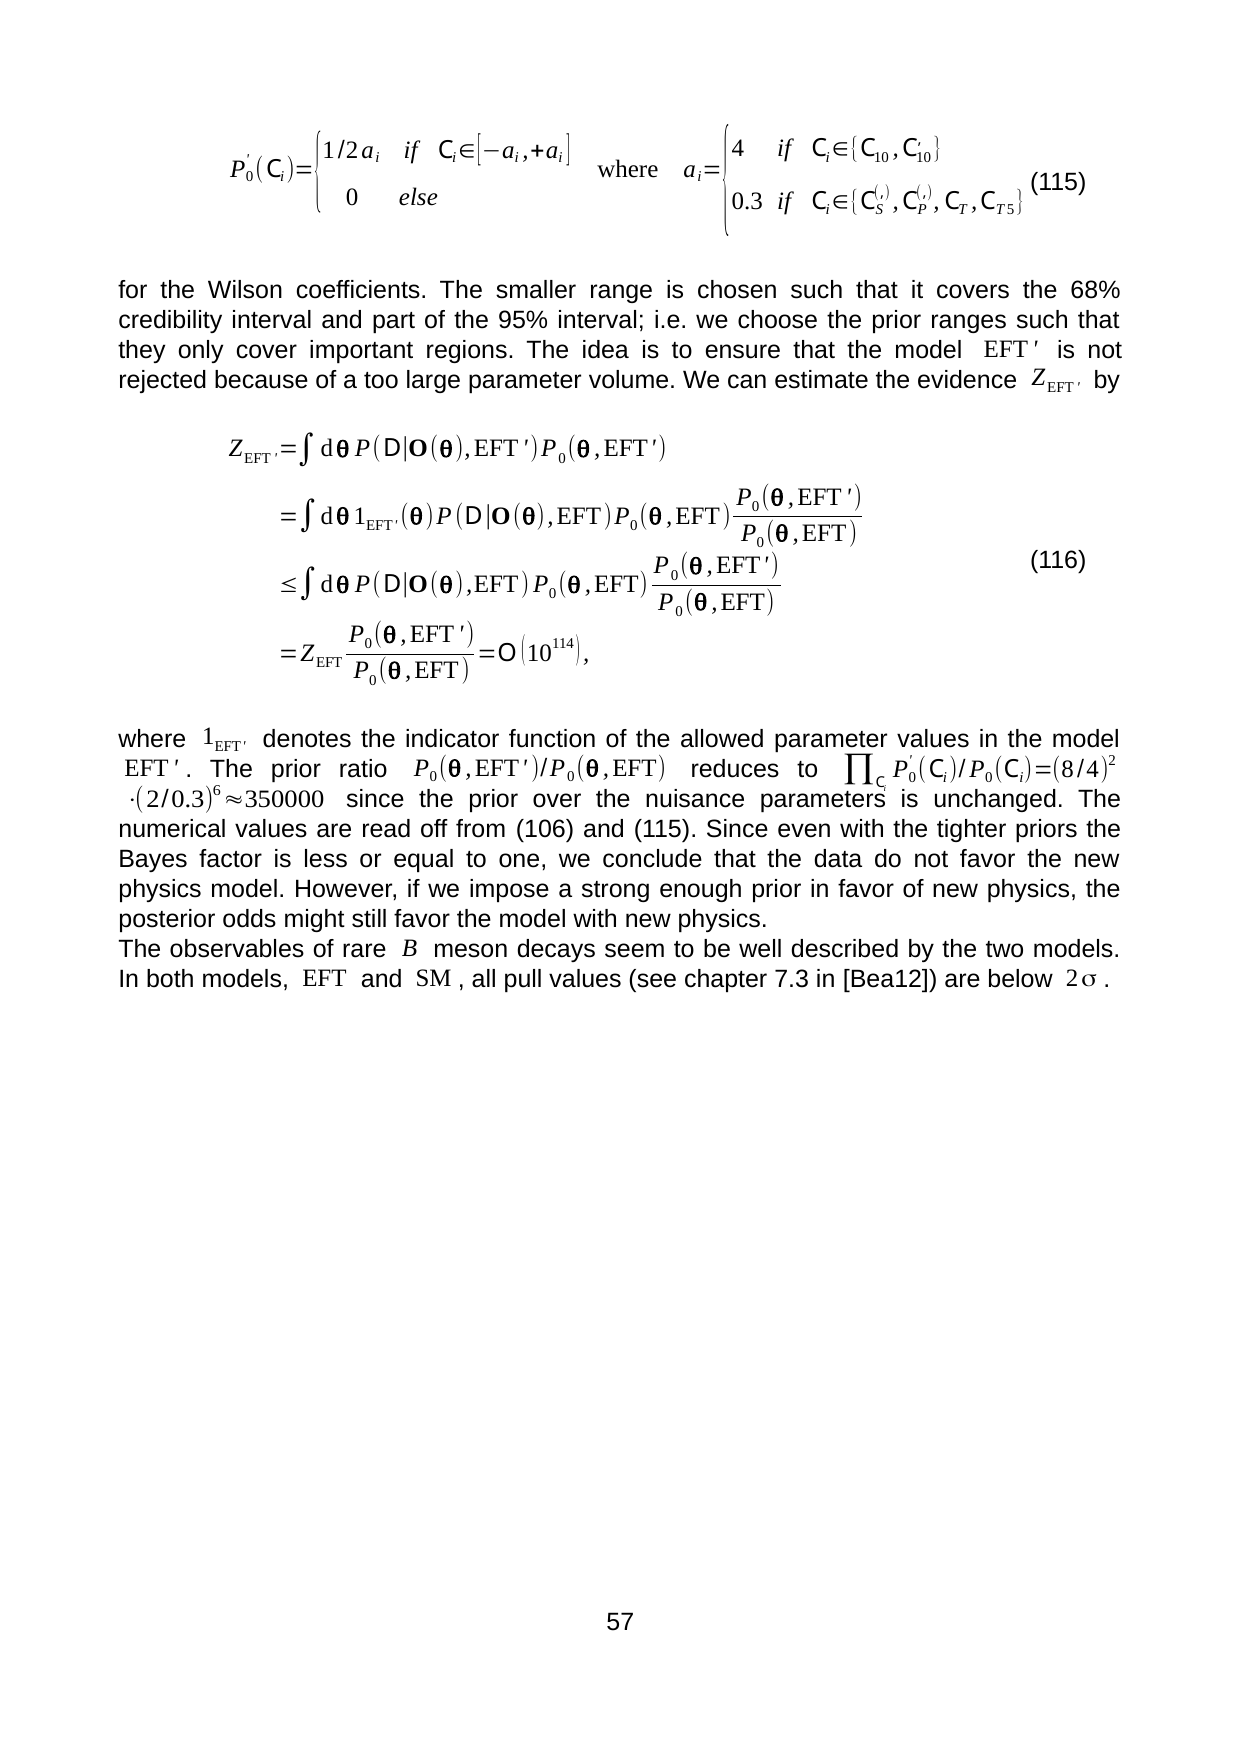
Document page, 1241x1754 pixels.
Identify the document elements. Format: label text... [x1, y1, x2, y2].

text for the Wilson coefficients. The smaller range is chosen such that it covers the 68% credibility interval and part of the 95% interval; i.e. we choose the prior ranges such that they only cover important regions. The idea is to ensure that the model is not rejected because of a too large parameter volume. We can estimate the evidence by [118, 274, 1122, 394]
table_header (116) [1024, 425, 1123, 694]
text The observables of rare meson decays seem to be well described by the two models. In both models, and , all pull values (see chapter 7.3 in [Bea12]) are below . [118, 934, 1122, 994]
table_header [217, 425, 1024, 694]
table_header [217, 118, 1024, 244]
text where denotes the indicator function of the allowed parameter values in the model . The prior ratio reduces to since the prior over the nuisance parameters is unchanged. The numerical values are read off from (106) and (115). Since even with the tighter priors the Bayes factor is less or equal to one, we conclude that the data do not favor the new physics model. However, if we impose a strong enough prior in favor of new physics, the posterior odds might still favor the model with new physics. [118, 724, 1122, 934]
table_header [118, 425, 217, 694]
table_header (115) [1024, 118, 1123, 244]
table_header [118, 118, 217, 244]
